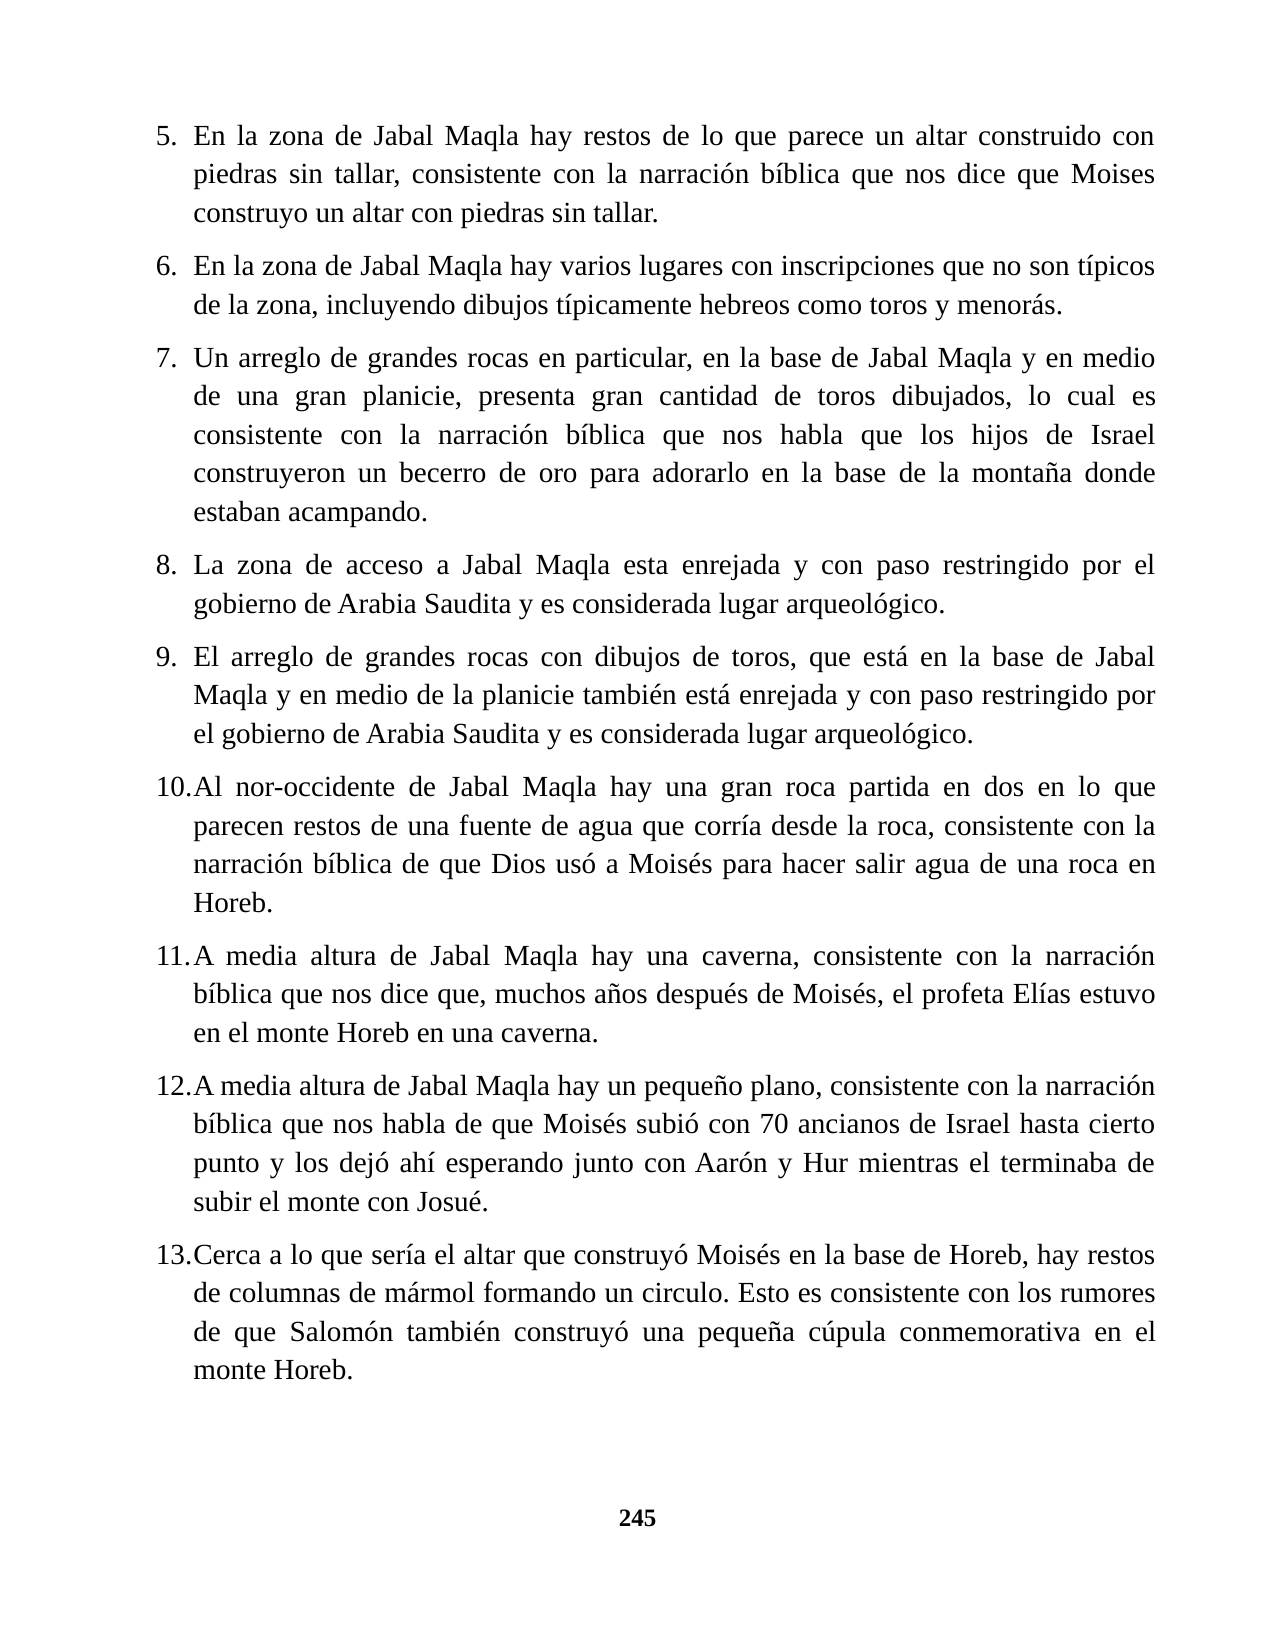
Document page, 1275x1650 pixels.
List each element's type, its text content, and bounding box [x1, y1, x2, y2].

list A media altura de Jabal Maqla hay una caverna, consistente con la narración bíblica que nos dice que, muchos años después de Moisés, el profeta Elías estuvo en el monte Horeb en una caverna. [156, 938, 1157, 1048]
list A media altura de Jabal Maqla hay un pequeño plano, consistente con la narración bíblica que nos habla de que Moisés subió con 70 ancianos de Israel hasta cierto punto y los dejó ahí esperando junto con Aarón y Hur mientras el terminaba de subir el monte con Josué. [156, 1068, 1157, 1217]
list El arreglo de grandes rocas con dibujos de toros, que está en la base de Jabal Maqla y en medio de la planicie también está enrejada y con paso restringido por el gobierno de Arabia Saudita y es considerada lugar arqueológico. [156, 639, 1157, 749]
list En la zona de Jabal Maqla hay varios lugares con inscripciones que no son típicos de la zona, incluyendo dibujos típicamente hebreos como toros y menorás. [156, 248, 1157, 320]
list Cerca a lo que sería el altar que construyó Moisés en la base de Horeb, hay restos de columnas de mármol formando un circulo. Esto es consistente con los rumores de que Salomón también construyó una pequeña cúpula conmemorativa en el monte Horeb. [156, 1237, 1157, 1386]
list En la zona de Jabal Maqla hay restos de lo que parece un altar construido con piedras sin tallar, consistente con la narración bíblica que nos dice que Moises construyo un altar con piedras sin tallar. [156, 118, 1157, 229]
list La zona de acceso a Jabal Maqla esta enrejada y con paso restringido por el gobierno de Arabia Saudita y es considerada lugar arqueológico. [156, 547, 1157, 619]
list Al nor-occidente de Jabal Maqla hay una gran roca partida en dos en lo que parecen restos de una fuente de agua que corría desde la roca, consistente con la narración bíblica de que Dios usó a Moisés para hacer salir agua de una roca en Horeb. [156, 769, 1157, 918]
list Un arreglo de grandes rocas en particular, en la base de Jabal Maqla y en medio de una gran planicie, presenta gran cantidad de toros dibujados, lo cual es consistente con la narración bíblica que nos habla que los hijos de Israel construyeron un becerro de oro para adorarlo en la base de la montaña donde estaban acampando. [156, 340, 1157, 528]
